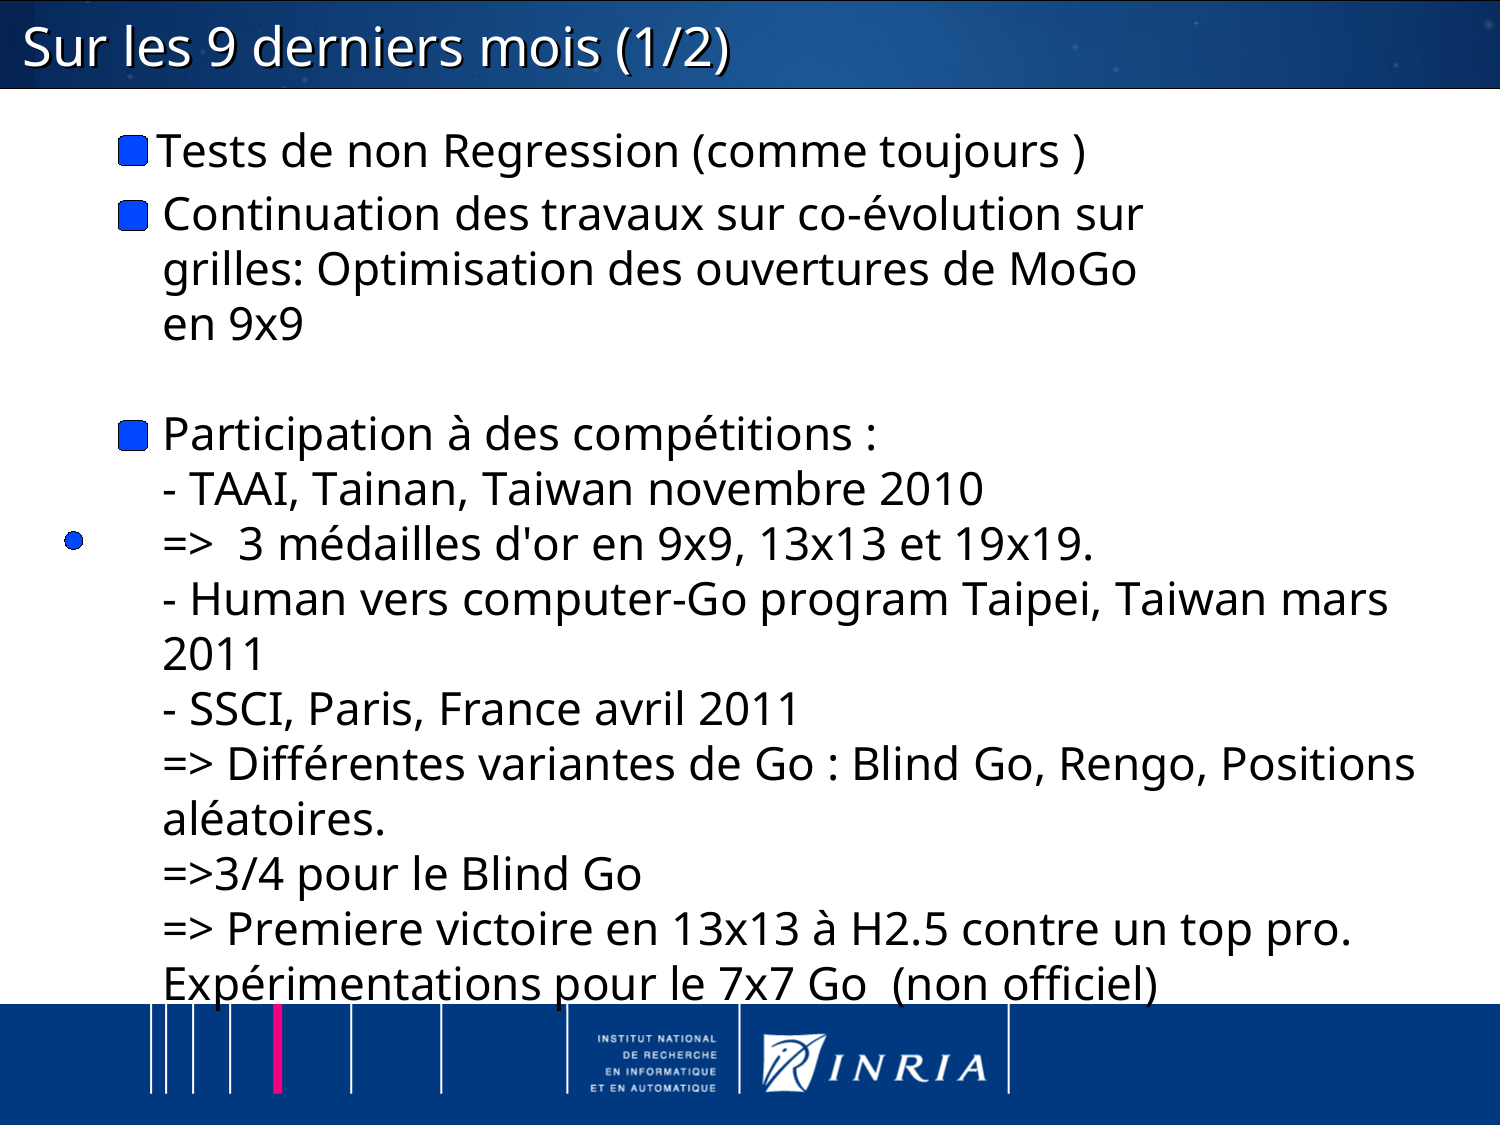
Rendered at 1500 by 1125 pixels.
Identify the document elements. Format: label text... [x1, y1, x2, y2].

text_box [118, 135, 148, 166]
text_box [118, 420, 148, 451]
text_box [118, 200, 148, 231]
text_box [64, 531, 83, 550]
picture [0, 1004, 1500, 1125]
text_box Continuation des travaux sur co-évolution sur grilles: Optimisation des ouvertures de MoGo en 9x9 [147, 239, 1211, 357]
text_box Tests de non Regression (comme toujours ) [141, 114, 1359, 239]
text_box Participation à des compétitions : - TAAI, Tainan, Taiwan novembre 2010 => 3 médailles d'or en 9x9, 13x13 et 19x19. - Human vers computer-Go program Taipei, Taiwan mars 2011 - SSCI, Paris, France avril 2011 => Différentes variantes de Go : Blind Go, Rengo, Positions aléatoires. =>3/4 pour le Blind Go => Premiere victoire en 13x13 à H2.5 contre un top pro. Expérimentations pour le 7x7 Go (non officiel) [147, 397, 1477, 1017]
text_box Sur les 9 derniers mois (1/2) [0, 0, 1500, 89]
